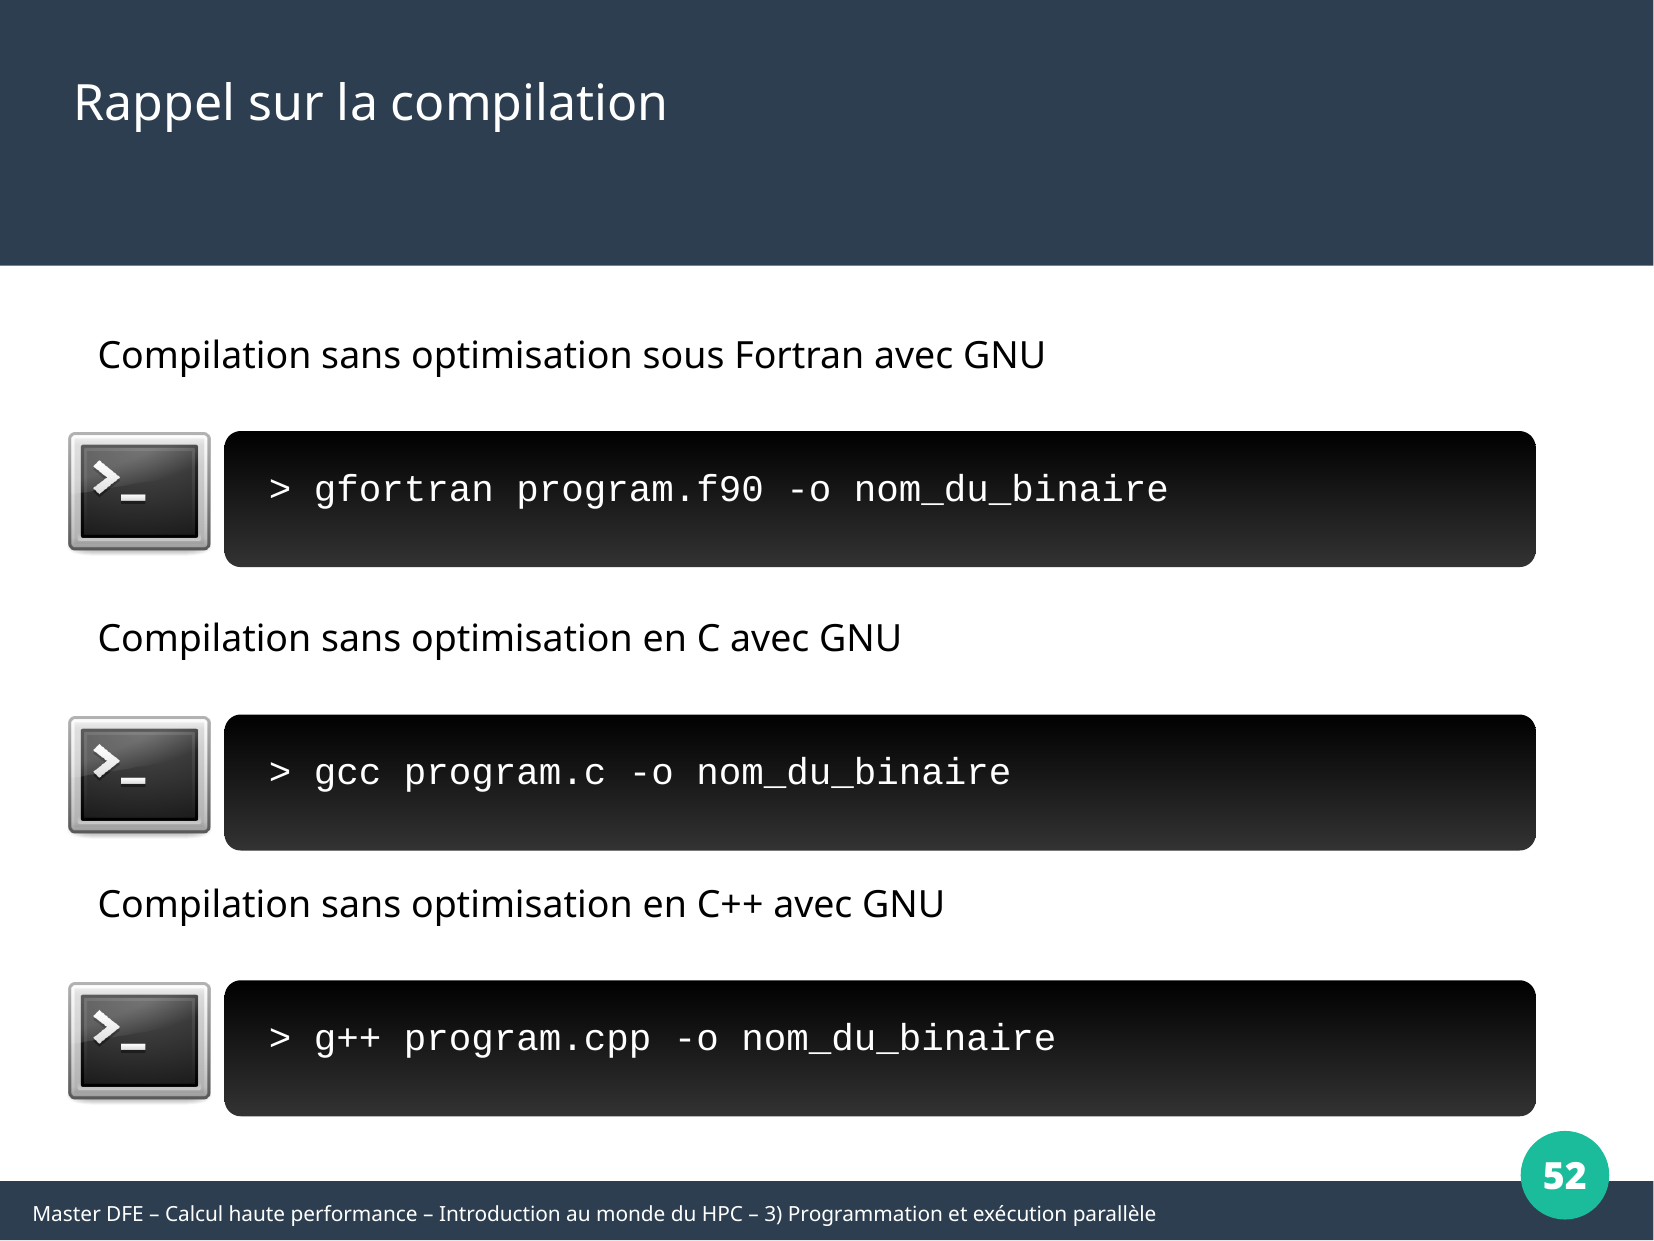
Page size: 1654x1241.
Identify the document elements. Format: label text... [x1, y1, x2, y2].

text_box > g++ program.cpp -o nom_du_binaire [254, 1011, 1524, 1105]
text_box [224, 438, 1536, 568]
text_box [224, 987, 1536, 1117]
text_box Compilation sans optimisation sous Fortran avec GNU [82, 320, 1583, 438]
text_box Compilation sans optimisation en C++ avec GNU [82, 869, 1583, 987]
text_box Compilation sans optimisation en C avec GNU [82, 604, 1583, 721]
picture [65, 432, 213, 556]
text_box > gfortran program.f90 -o nom_du_binaire [253, 462, 1524, 556]
picture [65, 716, 213, 839]
picture [65, 982, 213, 1105]
text_box [224, 721, 1536, 851]
text_box Rappel sur la compilation [59, 59, 1619, 209]
text_box Master DFE – Calcul haute performance – Introduction au monde du HPC – 3) Programmation et exécution parallèle [17, 1191, 1436, 1235]
text_box > gcc program.c -o nom_du_binaire [254, 746, 1524, 839]
